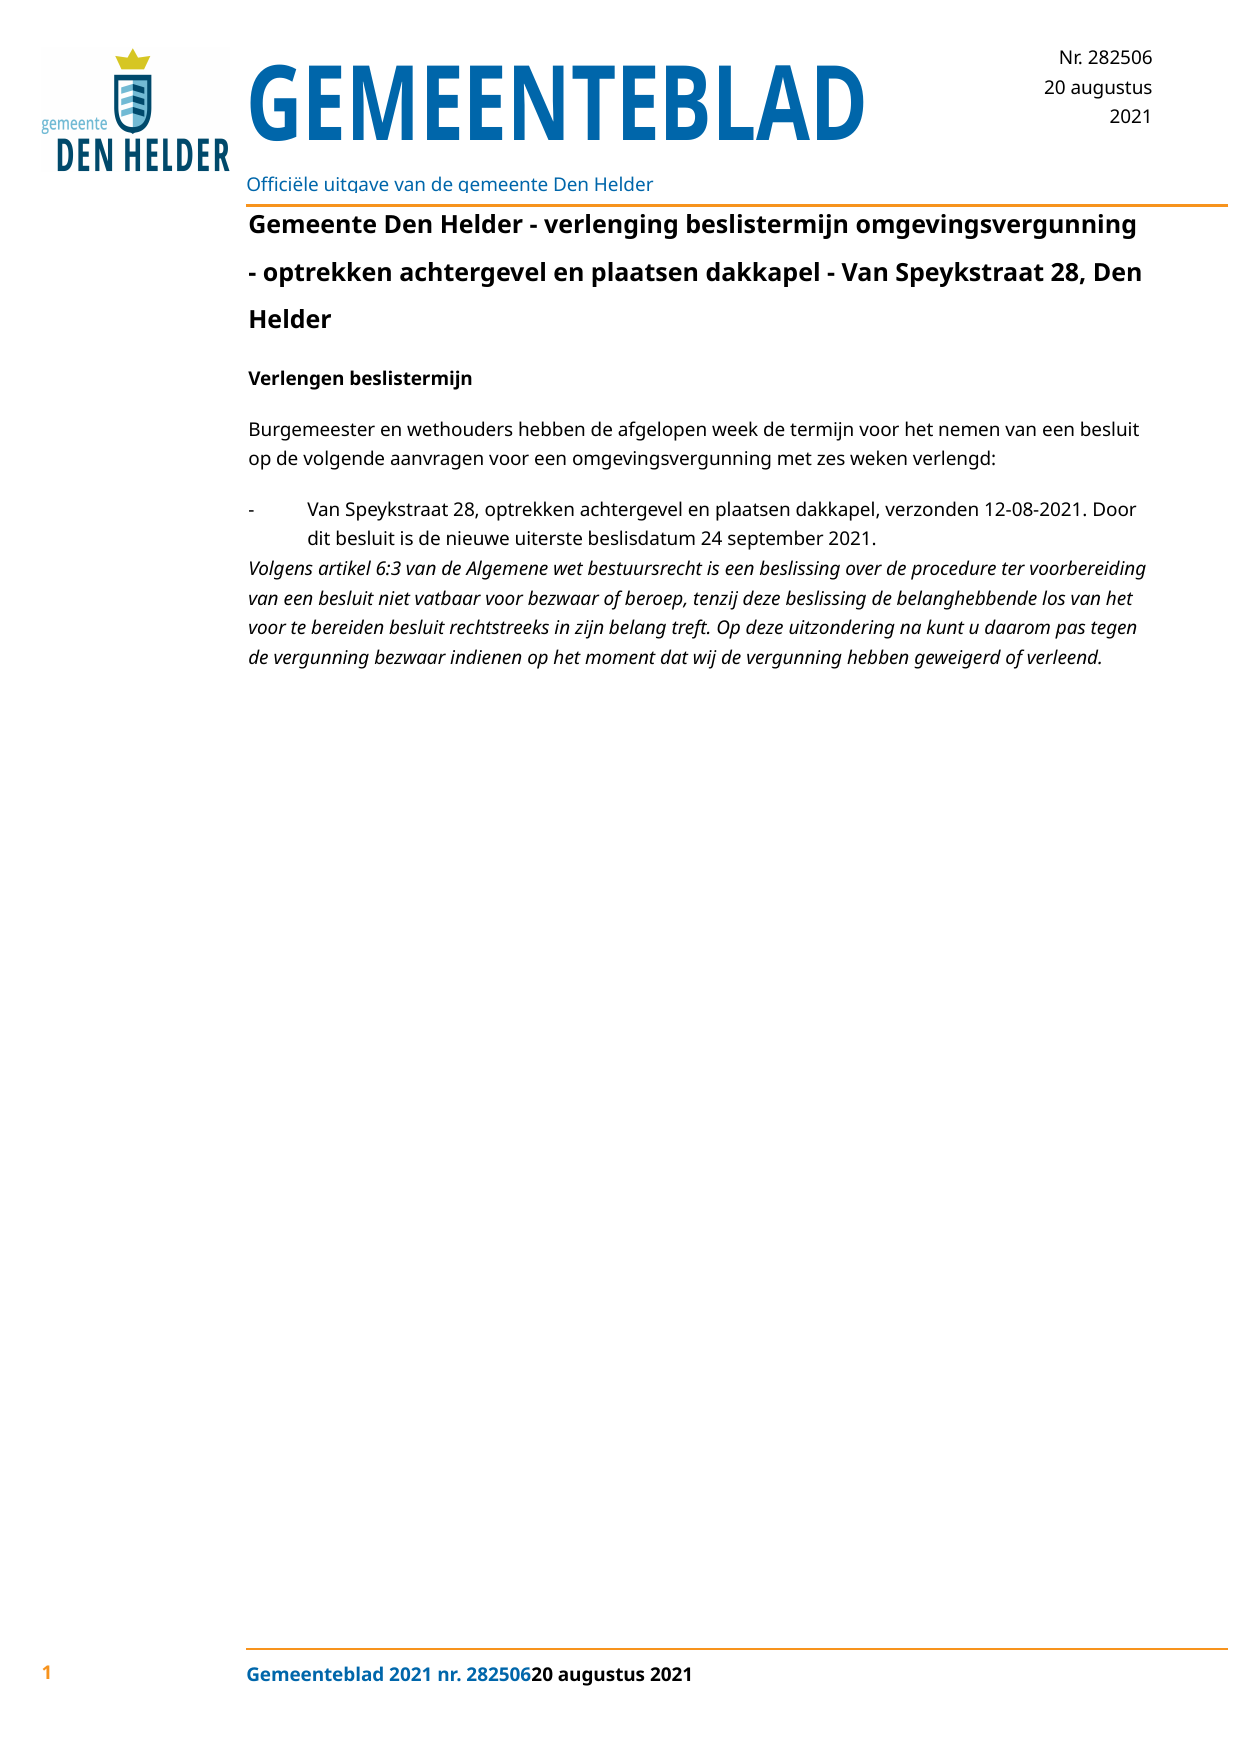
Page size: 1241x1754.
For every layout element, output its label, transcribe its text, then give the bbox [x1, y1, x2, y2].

list Van Speykstraat 28, optrekken achtergevel en plaatsen dakkapel, verzonden 12-08-2021. Door dit besluit is de nieuwe uiterste beslisdatum 24 september 2021. [248, 496, 1152, 551]
text Verlengen beslistermijn [248, 366, 1152, 391]
text Volgens artikel 6:3 van de Algemene wet bestuursrecht is een beslissing over de procedure ter voorbereiding van een besluit niet vatbaar voor bezwaar of beroep, tenzij deze beslissing de belanghebbende los van het voor te bereiden besluit rechtstreeks in zijn belang treft. Op deze uitzondering na kunt u daarom pas tegen de vergunning bezwaar indienen op het moment dat wij de vergunning hebben geweigerd of verleend. [248, 555, 1152, 669]
picture [63, 144, 68, 165]
picture [220, 160, 224, 172]
picture [41, 47, 231, 172]
picture [100, 154, 106, 172]
picture [182, 144, 187, 165]
text Burgemeester en wethouders hebben de afgelopen week de termijn voor het nemen van een besluit op de volgende aanvragen voor een omgevingsvergunning met zes weken verlengd: [248, 416, 1152, 471]
text Gemeente Den Helder - verlenging beslistermijn omgevingsvergunning - optrekken achtergevel en plaatsen dakkapel - Van Speykstraat 28, Den Helder [248, 207, 1152, 336]
picture [130, 157, 135, 172]
